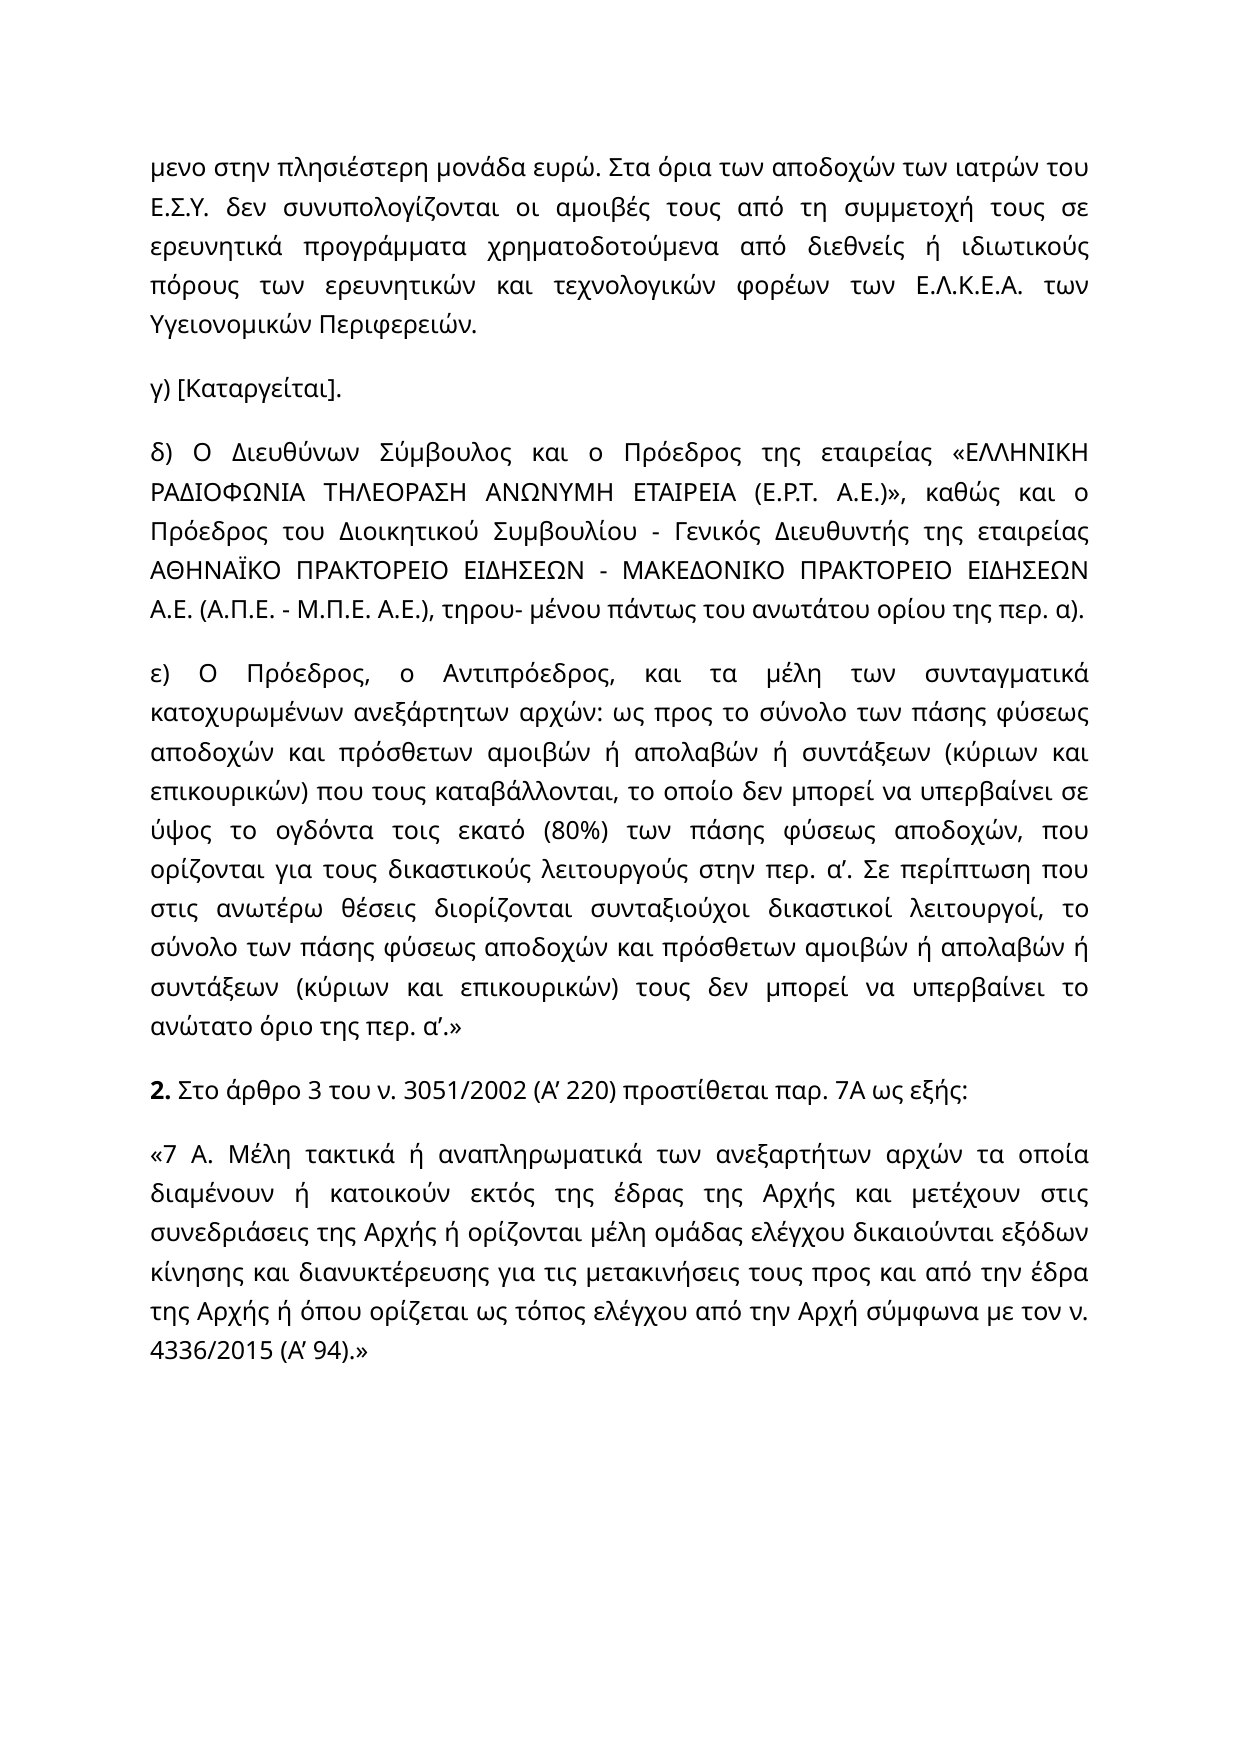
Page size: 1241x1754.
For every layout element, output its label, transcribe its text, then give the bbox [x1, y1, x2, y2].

text μενο στην πλησιέστερη μονάδα ευρώ. Στα όρια των αποδοχών των ιατρών του Ε.Σ.Υ. δεν συνυπολογίζονται οι αμοιβές τους από τη συμμετοχή τους σε ερευνητικά προγράμματα χρηματοδοτούμενα από διεθνείς ή ιδιωτικούς πόρους των ερευνητικών και τεχνολογικών φορέων των Ε.Λ.Κ.Ε.Α. των Υγειονομικών Περιφερειών. [150, 150, 1090, 341]
text δ) Ο Διευθύνων Σύμβουλος και ο Πρόεδρος της εταιρείας «ΕΛΛΗΝΙΚΗ ΡΑΔΙΟΦΩΝΙΑ ΤΗΛΕΟΡΑΣΗ ΑΝΩΝΥΜΗ ΕΤΑΙΡΕΙΑ (Ε.Ρ.Τ. Α.Ε.)», καθώς και ο Πρόεδρος του Διοικητικού Συμβουλίου - Γενικός Διευθυντής της εταιρείας ΑΘΗΝΑΪΚΟ ΠΡΑΚΤΟΡΕΙΟ ΕΙΔΗΣΕΩΝ - ΜΑΚΕΔΟΝΙΚΟ ΠΡΑΚΤΟΡΕΙΟ ΕΙΔΗΣΕΩΝ Α.Ε. (Α.Π.Ε. - Μ.Π.Ε. Α.Ε.), τηρου- μένου πάντως του ανωτάτου ορίου της περ. α). [150, 435, 1090, 626]
text 2. Στο άρθρο 3 του ν. 3051/2002 (Α’ 220) προστίθεται παρ. 7Α ως εξής: [150, 1072, 1090, 1107]
text «7 Α. Μέλη τακτικά ή αναπληρωματικά των ανεξαρτήτων αρχών τα οποία διαμένουν ή κατοικούν εκτός της έδρας της Αρχής και μετέχουν στις συνεδριάσεις της Αρχής ή ορίζονται μέλη ομάδας ελέγχου δικαιούνται εξόδων κίνησης και διανυκτέρευσης για τις μετακινήσεις τους προς και από την έδρα της Αρχής ή όπου ορίζεται ως τόπος ελέγχου από την Αρχή σύμφωνα με τον ν. 4336/2015 (Α’ 94).» [150, 1137, 1090, 1367]
text ε) O Πρόεδρος, ο Αντιπρόεδρος, και τα μέλη των συνταγματικά κατοχυρωμένων ανεξάρτητων αρχών: ως προς το σύνολο των πάσης φύσεως αποδοχών και πρόσθετων αμοιβών ή απολαβών ή συντάξεων (κύριων και επικουρικών) που τους καταβάλλονται, το οποίο δεν μπορεί να υπερβαίνει σε ύψος το ογδόντα τοις εκατό (80%) των πάσης φύσεως αποδοχών, που ορίζονται για τους δικαστικούς λειτουργούς στην περ. α’. Σε περίπτωση που στις ανωτέρω θέσεις διορίζονται συνταξιούχοι δικαστικοί λειτουργοί, το σύνολο των πάσης φύσεως αποδοχών και πρόσθετων αμοιβών ή απολαβών ή συντάξεων (κύριων και επικουρικών) τους δεν μπορεί να υπερβαίνει το ανώτατο όριο της περ. α’.» [150, 656, 1090, 1042]
text γ) [Καταργείται]. [150, 371, 1090, 405]
